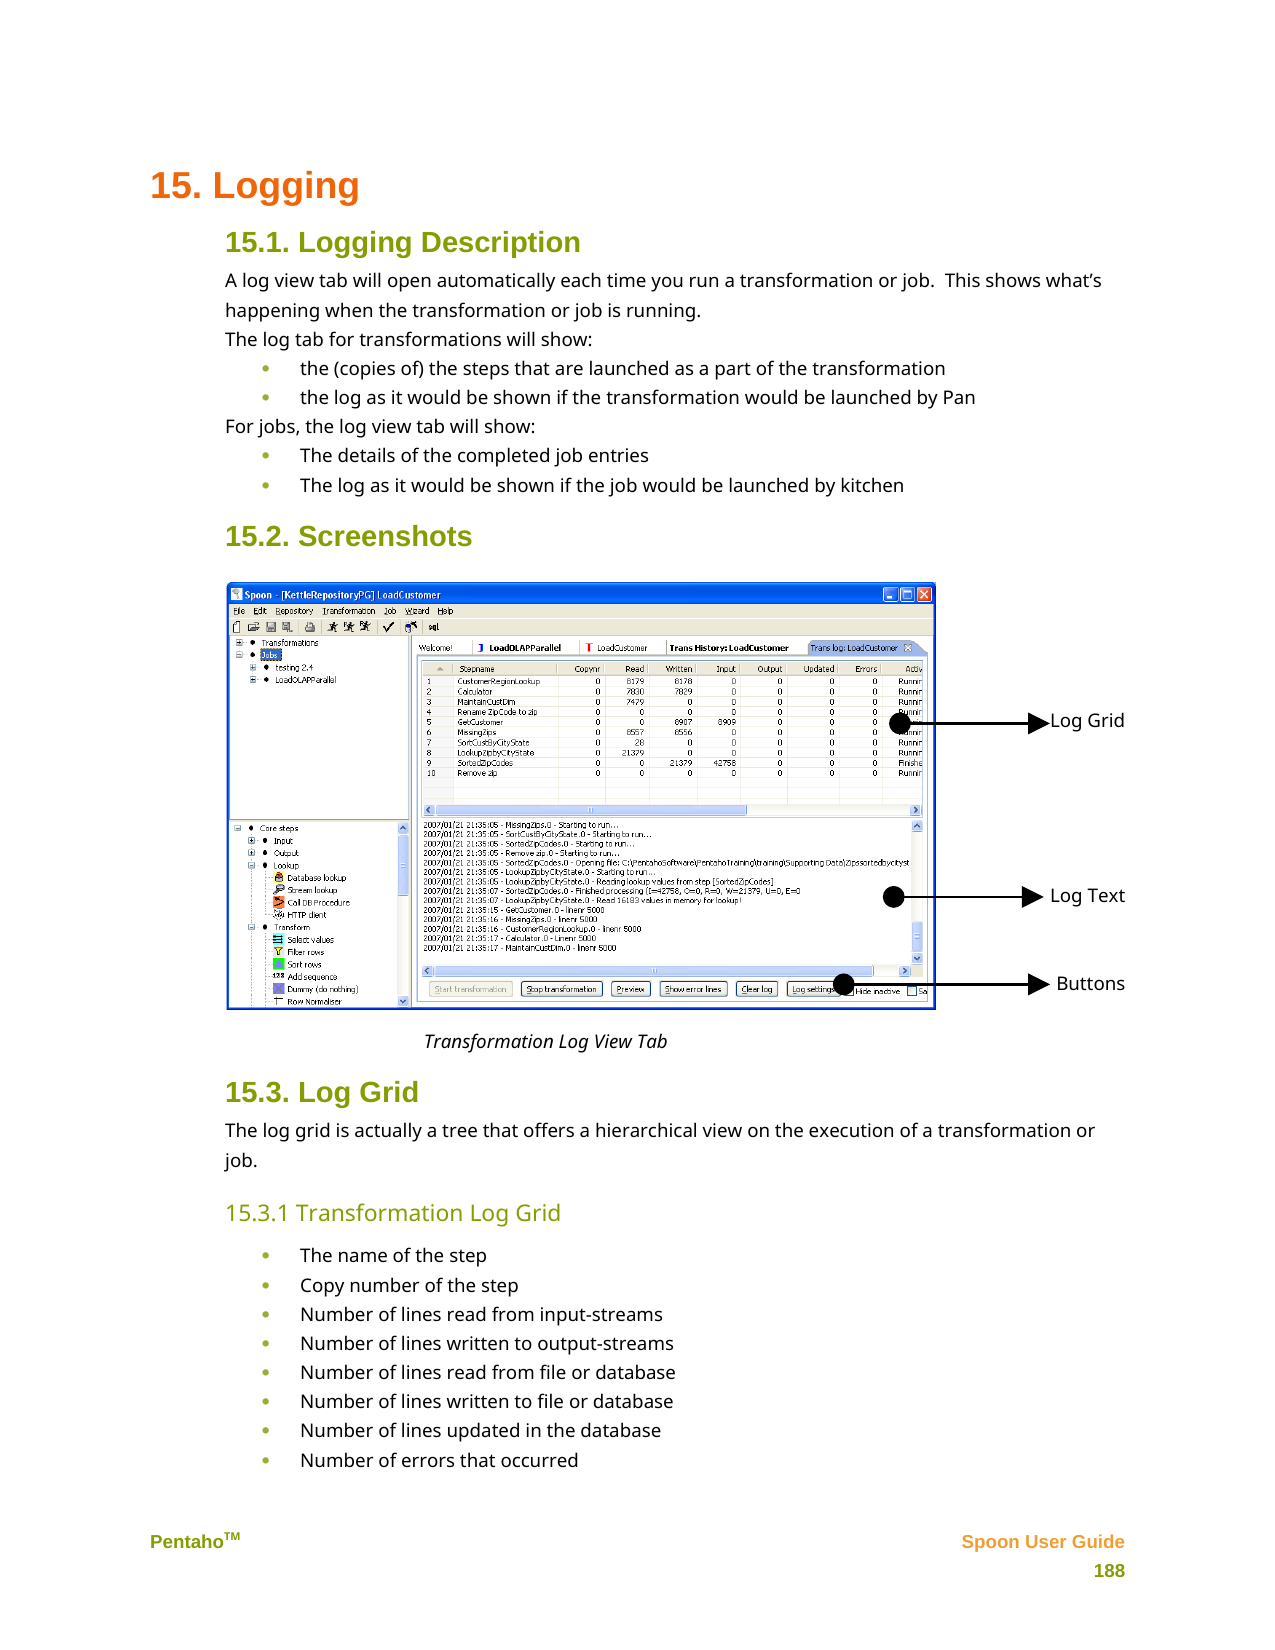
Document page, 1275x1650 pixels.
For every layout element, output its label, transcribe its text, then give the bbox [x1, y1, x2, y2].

subtitle 15.1. Logging Description [225, 229, 1125, 258]
text Buttons [937, 967, 1125, 996]
text For jobs, the log view tab will show: [225, 410, 1125, 439]
text Log Grid [937, 704, 1125, 733]
list Number of lines written to file or database [262, 1385, 1125, 1414]
text The log grid is actually a tree that offers a hierarchical view on the execution of a transformation or job. [225, 1114, 1125, 1173]
text A log view tab will open automatically each time you run a transformation or job. This shows what’s happening when the transformation or job is running. [225, 264, 1125, 323]
text Transformation Log View Tab [225, 1025, 1125, 1054]
list Number of lines written to output-streams [262, 1327, 1125, 1356]
text Log Text [937, 879, 1125, 908]
list Copy number of the step [262, 1269, 1125, 1298]
list The details of the completed job entries [262, 439, 1125, 469]
subtitle 15.3.1 Transformation Log Grid [225, 1198, 1125, 1227]
subtitle 15.2. Screenshots [225, 523, 1125, 552]
list The log as it would be shown if the job would be launched by kitchen [262, 469, 1125, 498]
subtitle 15. Logging [150, 175, 1125, 204]
list Number of lines updated in the database [262, 1414, 1125, 1444]
picture [226, 582, 936, 1010]
list the (copies of) the steps that are launched as a part of the transformation [262, 352, 1125, 381]
list Number of lines read from input-streams [262, 1298, 1125, 1327]
text The log tab for transformations will show: [225, 323, 1125, 352]
list Number of lines read from file or database [262, 1356, 1125, 1385]
subtitle 15.3. Log Grid [225, 1079, 1125, 1108]
list The name of the step [262, 1239, 1125, 1269]
list Number of errors that occurred [262, 1444, 1125, 1473]
list the log as it would be shown if the transformation would be launched by Pan [262, 381, 1125, 410]
